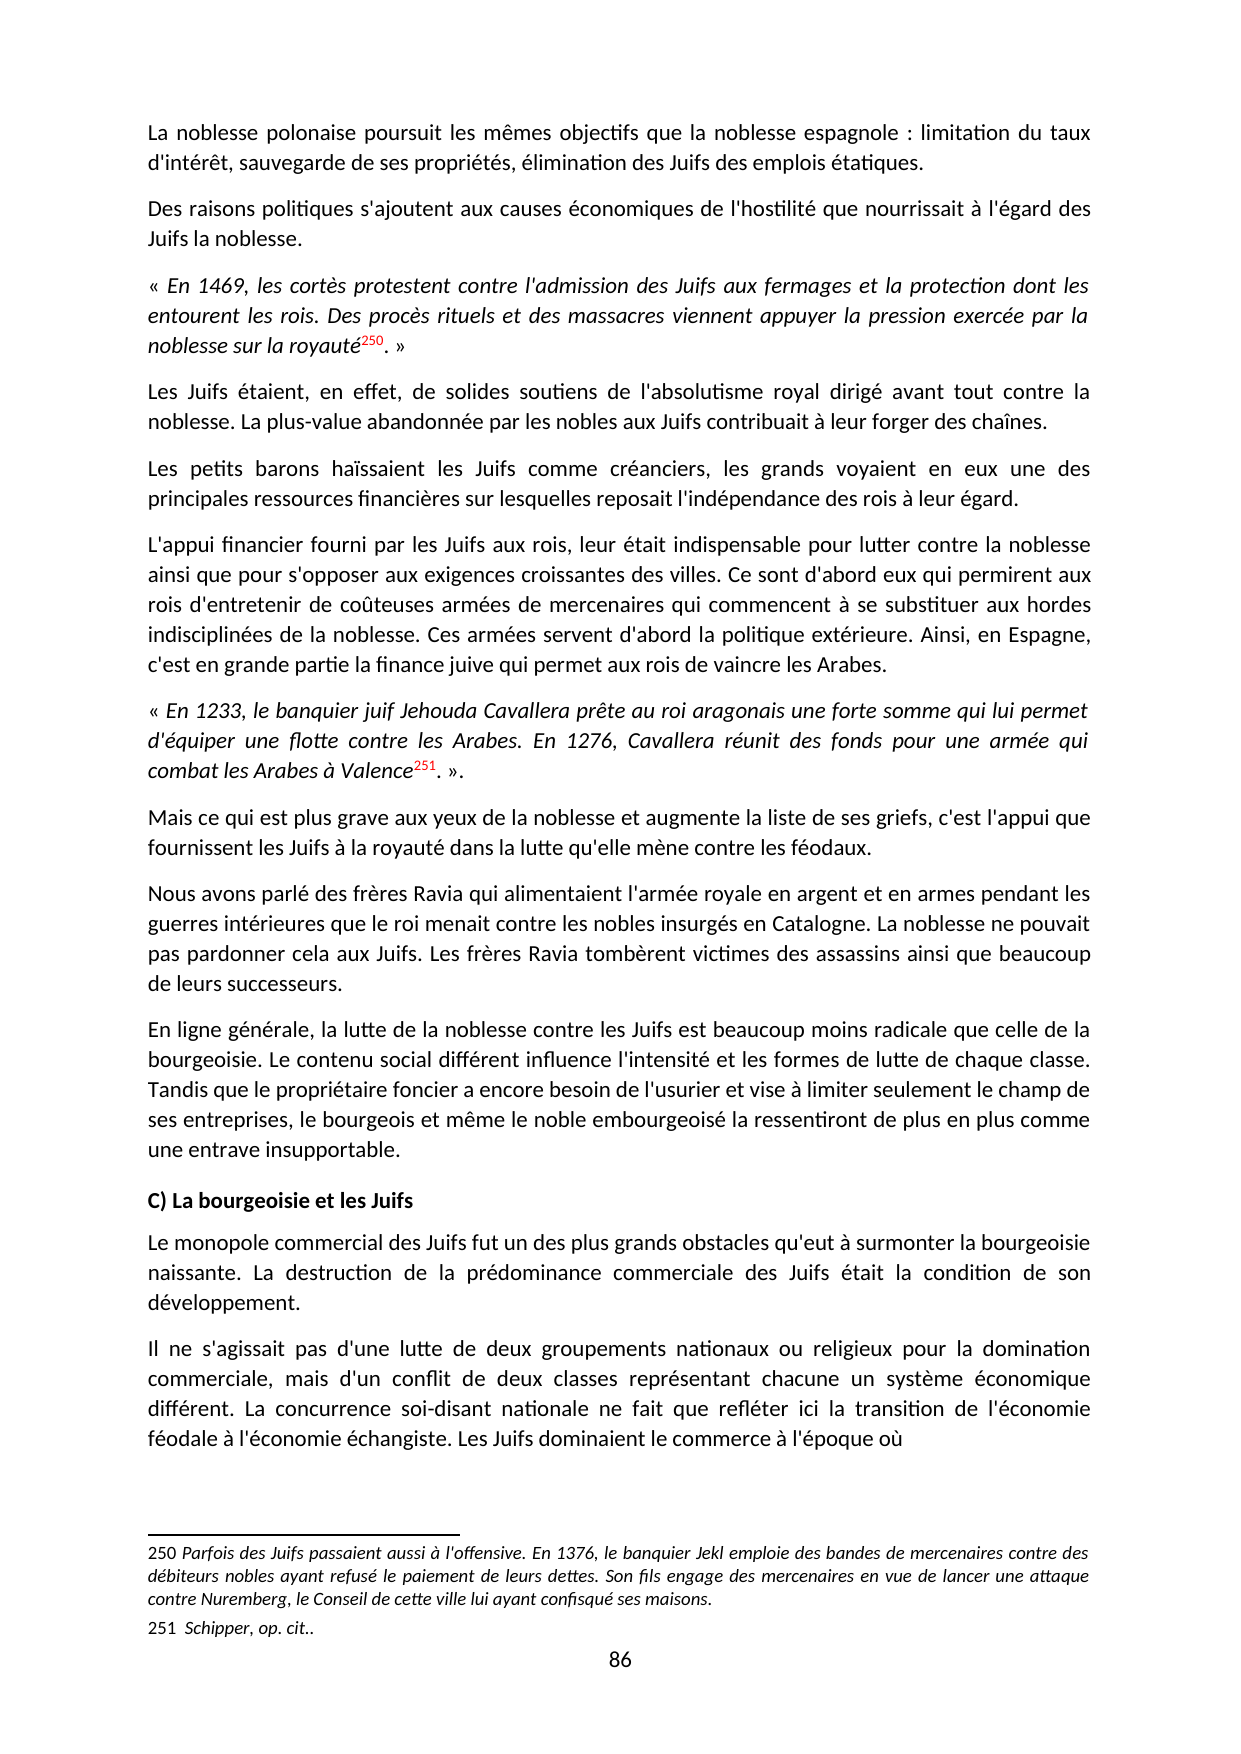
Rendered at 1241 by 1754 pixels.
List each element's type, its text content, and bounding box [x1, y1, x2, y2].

text Les Juifs étaient, en effet, de solides soutiens de l'absolutisme royal dirigé avant tout contre la noblesse. La plus-value abandonnée par les nobles aux Juifs contribuait à leur forger des chaînes. [148, 377, 1093, 435]
text Parfois des Juifs passaient aussi à l'offensive. En 1376, le banquier Jekl emploie des bandes de mercenaires contre des débiteurs nobles ayant refusé le paiement de leurs dettes. Son fils engage des mercenaires en vue de lancer une attaque contre Nuremberg, le Conseil de cette ville lui ayant confisqué ses maisons. [148, 1541, 1093, 1610]
text Schipper, op. cit.. [148, 1616, 1093, 1639]
text Les petits barons haïssaient les Juifs comme créanciers, les grands voyaient en eux une des principales ressources financières sur lesquelles reposait l'indépendance des rois à leur égard. [148, 454, 1093, 512]
text La noblesse polonaise poursuit les mêmes objectifs que la noblesse espagnole : limitation du taux d'intérêt, sauvegarde de ses propriétés, élimination des Juifs des emplois étatiques. [148, 118, 1093, 176]
text En ligne générale, la lutte de la noblesse contre les Juifs est beaucoup moins radicale que celle de la bourgeoisie. Le contenu social différent influence l'intensité et les formes de lutte de chaque classe. Tandis que le propriétaire foncier a encore besoin de l'usurier et vise à limiter seulement le champ de ses entreprises, le bourgeois et même le noble embourgeoisé la ressentiront de plus en plus comme une entrave insupportable. [148, 1016, 1093, 1163]
text Des raisons politiques s'ajoutent aux causes économiques de l'hostilité que nourrissait à l'égard des Juifs la noblesse. [148, 194, 1093, 252]
text « En 1469, les cortès protestent contre l'admission des Juifs aux fermages et la protection dont les entourent les rois. Des procès rituels et des massacres viennent appuyer la pression exercée par la noblesse sur la royauté. » [148, 271, 1093, 359]
text Nous avons parlé des frères Ravia qui alimentaient l'armée royale en argent et en armes pendant les guerres intérieures que le roi menait contre les nobles insurgés en Catalogne. La noblesse ne pouvait pas pardonner cela aux Juifs. Les frères Ravia tombèrent victimes des assassins ainsi que beaucoup de leurs successeurs. [148, 879, 1093, 997]
text L'appui financier fourni par les Juifs aux rois, leur était indispensable pour lutter contre la noblesse ainsi que pour s'opposer aux exigences croissantes des villes. Ce sont d'abord eux qui permirent aux rois d'entretenir de coûteuses armées de mercenaires qui commencent à se substituer aux hordes indisciplinées de la noblesse. Ces armées servent d'abord la politique extérieure. Ainsi, en Espagne, c'est en grande partie la finance juive qui permet aux rois de vaincre les Arabes. [148, 530, 1093, 678]
text Le monopole commercial des Juifs fut un des plus grands obstacles qu'eut à surmonter la bourgeoisie naissante. La destruction de la prédominance commerciale des Juifs était la condition de son développement. [148, 1228, 1093, 1316]
text « En 1233, le banquier juif Jehouda Cavallera prête au roi aragonais une forte somme qui lui permet d'équiper une flotte contre les Arabes. En 1276, Cavallera réunit des fonds pour une armée qui combat les Arabes à Valence. ». [148, 696, 1093, 784]
text Il ne s'agissait pas d'une lutte de deux groupements nationaux ou religieux pour la domination commerciale, mais d'un conflit de deux classes représentant chacune un système économique différent. La concurrence soi-disant nationale ne fait que refléter ici la transition de l'économie féodale à l'économie échangiste. Les Juifs dominaient le commerce à l'époque où [148, 1334, 1093, 1452]
text Mais ce qui est plus grave aux yeux de la noblesse et augmente la liste de ses griefs, c'est l'appui que fournissent les Juifs à la royauté dans la lutte qu'elle mène contre les féodaux. [148, 803, 1093, 861]
subtitle C) La bourgeoisie et les Juifs [148, 1186, 1093, 1214]
